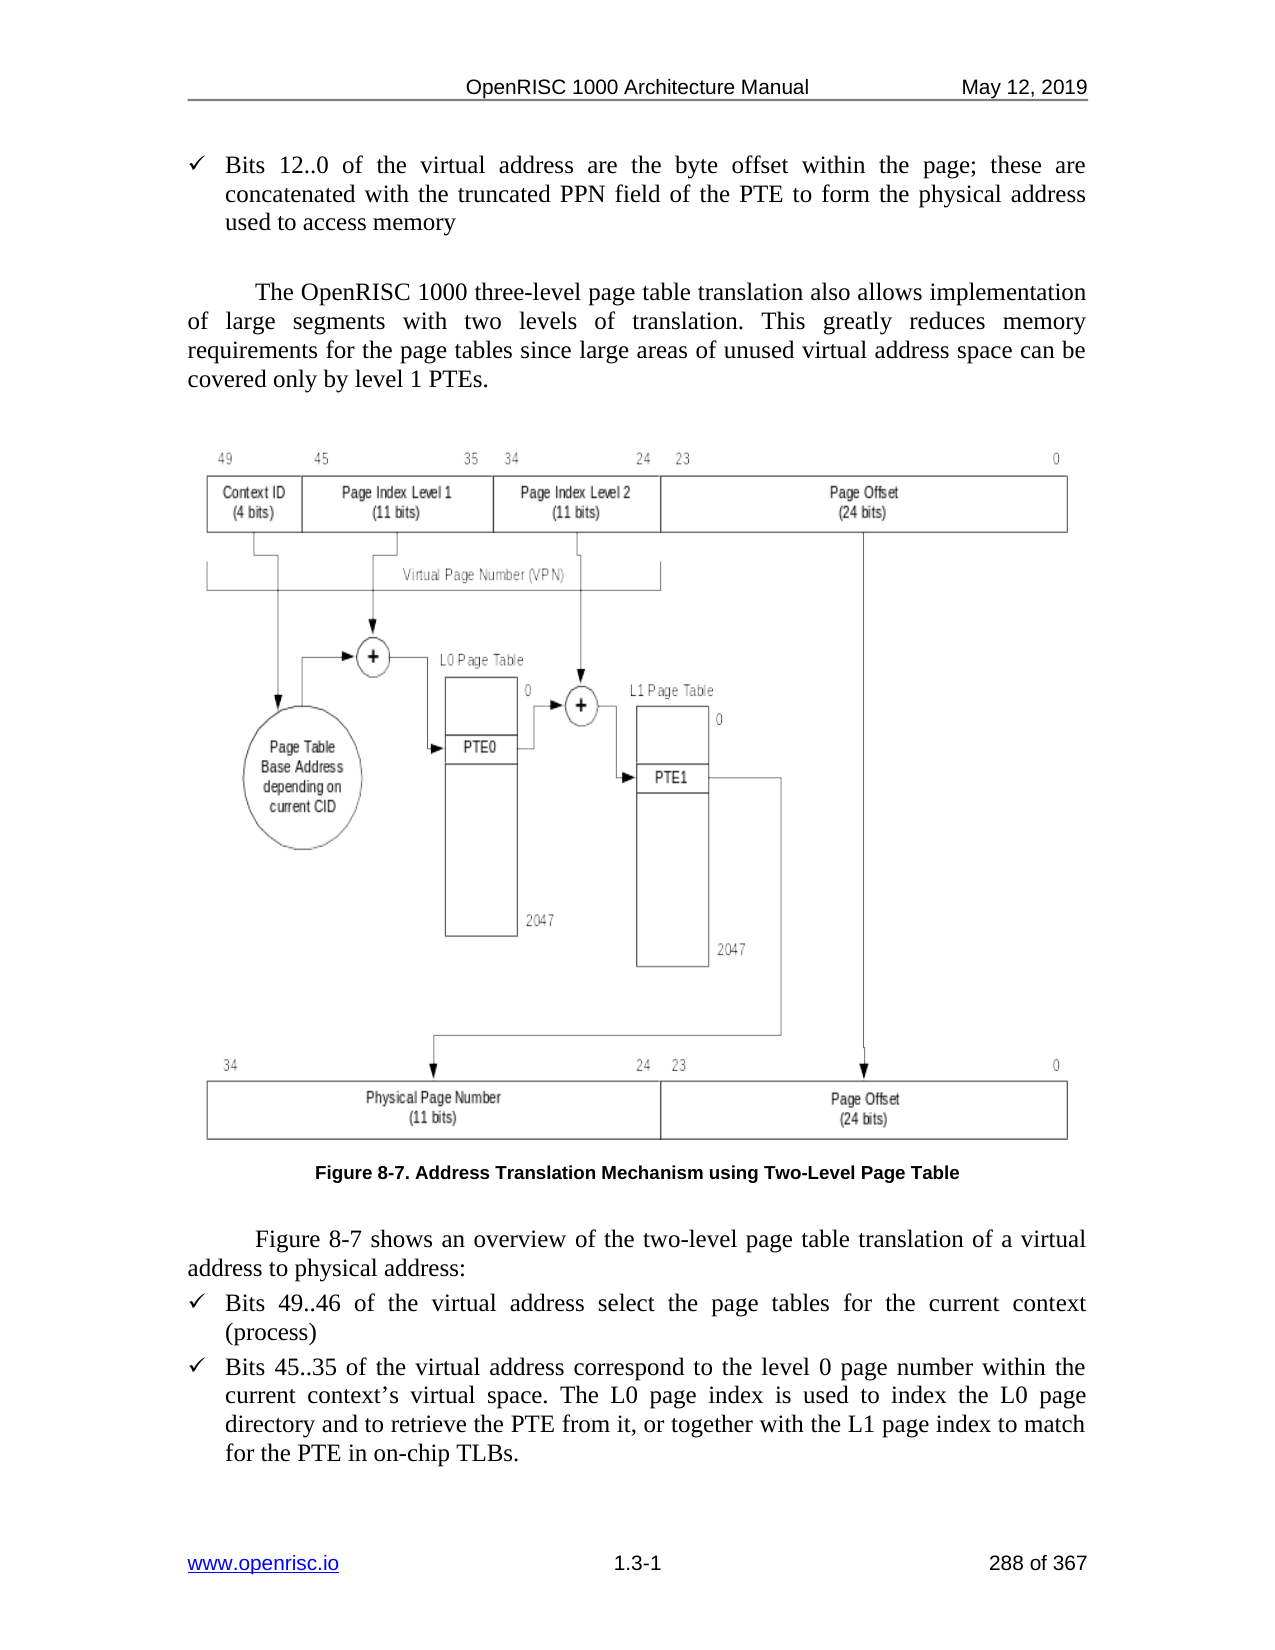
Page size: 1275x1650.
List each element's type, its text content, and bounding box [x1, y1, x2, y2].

list Bits 45..35 of the virtual address correspond to the level 0 page number within the current context’s virtual space. The L0 page index is used to index the L0 page directory and to retrieve the PTE from it, or together with the L1 page index to match for the PTE in on-chip TLBs. [187, 1352, 1087, 1467]
text Figure 8-7 shows an overview of the two-level page table translation of a virtual address to physical address: [187, 1224, 1087, 1282]
list Bits 12..0 of the virtual address are the byte offset within the page; these are concatenated with the truncated PPN field of the PTE to form the physical address used to access memory [187, 150, 1087, 236]
text Figure 8-7. Address Translation Mechanism using Two-Level Page Table [187, 1162, 1087, 1183]
text The OpenRISC 1000 three-level page table translation also allows implementation of large segments with two levels of translation. This greatly reduces memory requirements for the page tables since large areas of unused virtual address space can be covered only by level 1 PTEs. [187, 277, 1087, 392]
list Bits 49..46 of the virtual address select the page tables for the current context (process) [187, 1288, 1087, 1346]
